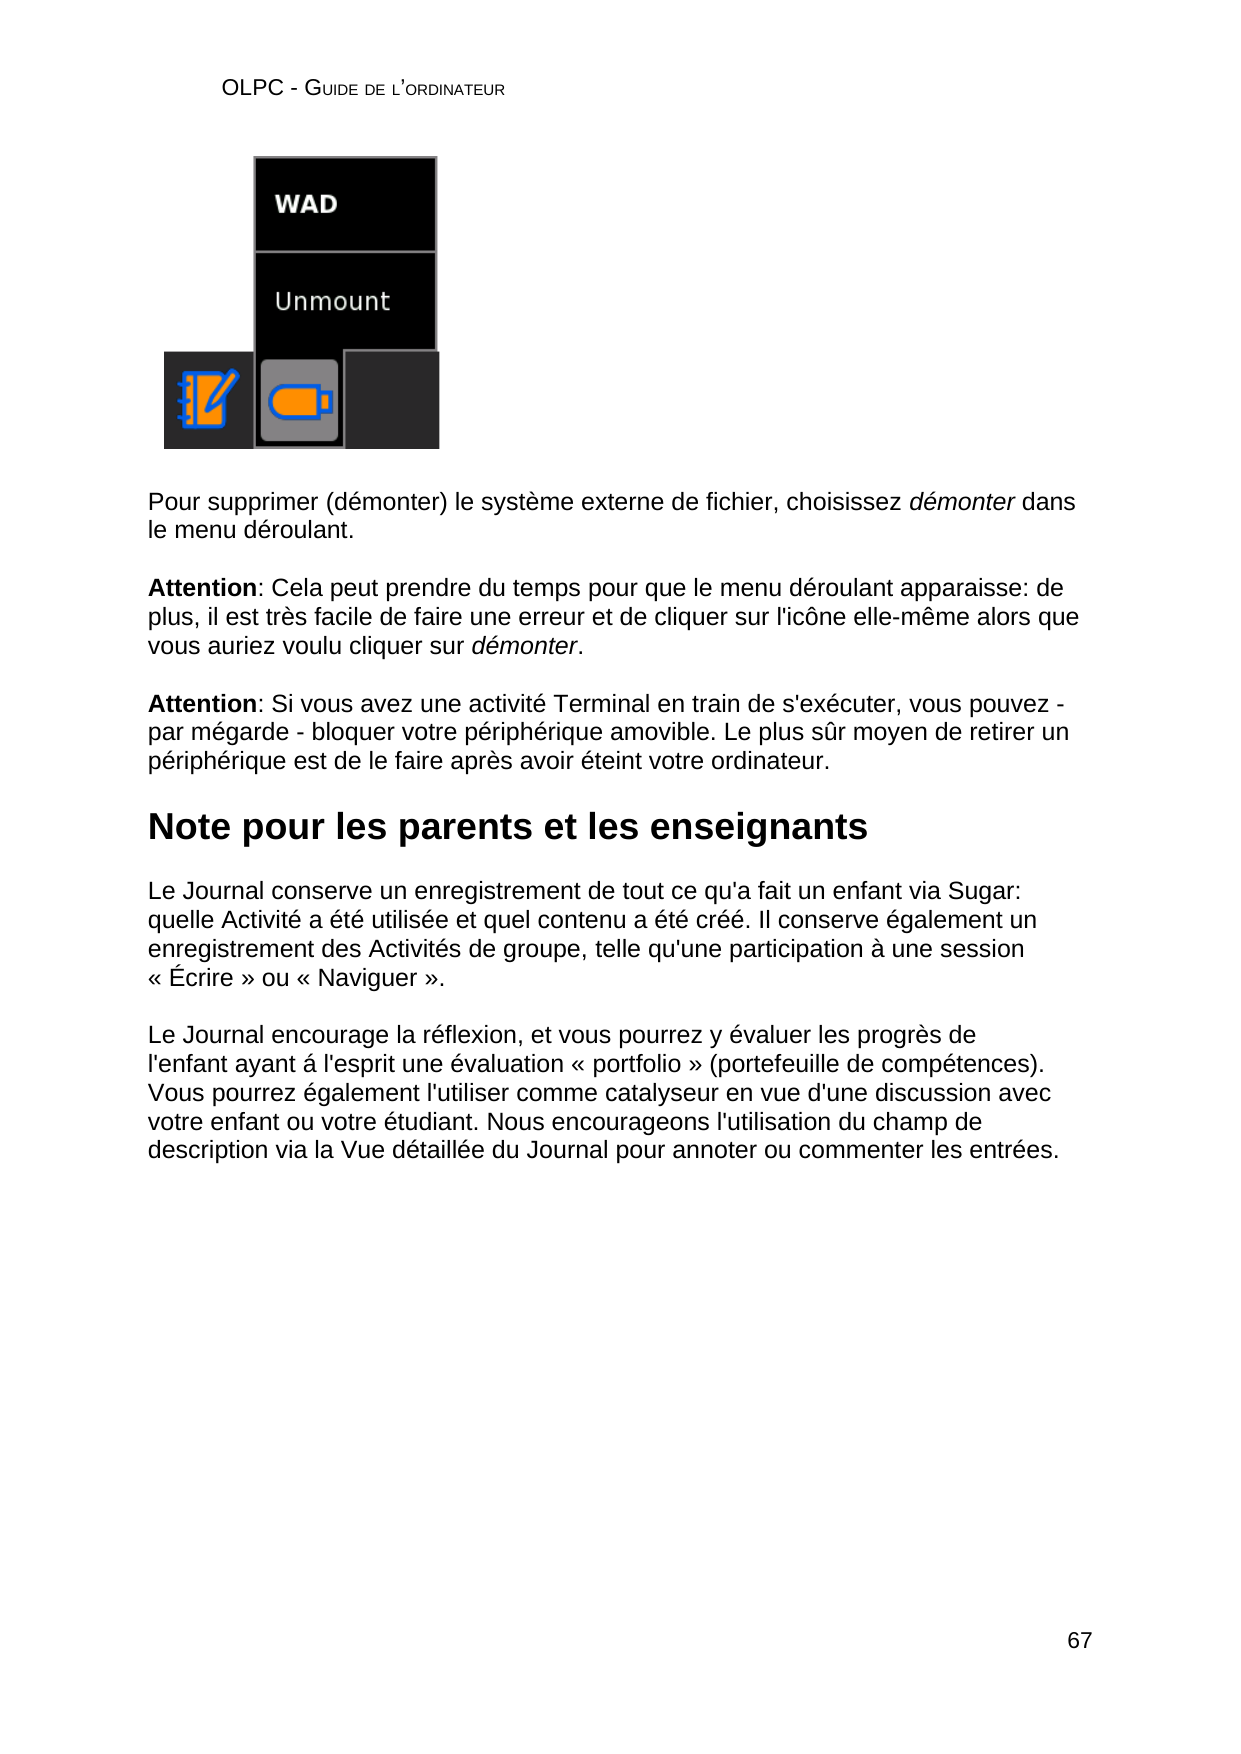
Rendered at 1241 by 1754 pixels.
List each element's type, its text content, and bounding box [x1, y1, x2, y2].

text Attention: Si vous avez une activité Terminal en train de s'exécuter, vous pouvez - par mégarde - bloquer votre périphérique amovible. Le plus sûr moyen de retirer un périphérique est de le faire après avoir éteint votre ordinateur. [148, 688, 1092, 775]
text Le Journal conserve un enregistrement de tout ce qu'a fait un enfant via Sugar: quelle Activité a été utilisée et quel contenu a été créé. Il conserve également un enregistrement des Activités de groupe, telle qu'une participation à une session « Écrire » ou « Naviguer ». [148, 876, 1092, 991]
text Pour supprimer (démonter) le système externe de fichier, choisissez démonter dans le menu déroulant. [148, 486, 1092, 544]
text Note pour les parents et les enseignants [148, 804, 1092, 847]
text Attention: Cela peut prendre du temps pour que le menu déroulant apparaisse: de plus, il est très facile de faire une erreur et de cliquer sur l'icône elle-même alors que vous auriez voulu cliquer sur démonter. [148, 573, 1092, 659]
picture [164, 156, 440, 449]
text Le Journal encourage la réflexion, et vous pourrez y évaluer les progrès de l'enfant ayant á l'esprit une évaluation « portfolio » (portefeuille de compétences). Vous pourrez également l'utiliser comme catalyseur en vue d'une discussion avec votre enfant ou votre étudiant. Nous encourageons l'utilisation du champ de description via la Vue détaillée du Journal pour annoter ou commenter les entrées. [148, 1020, 1092, 1164]
